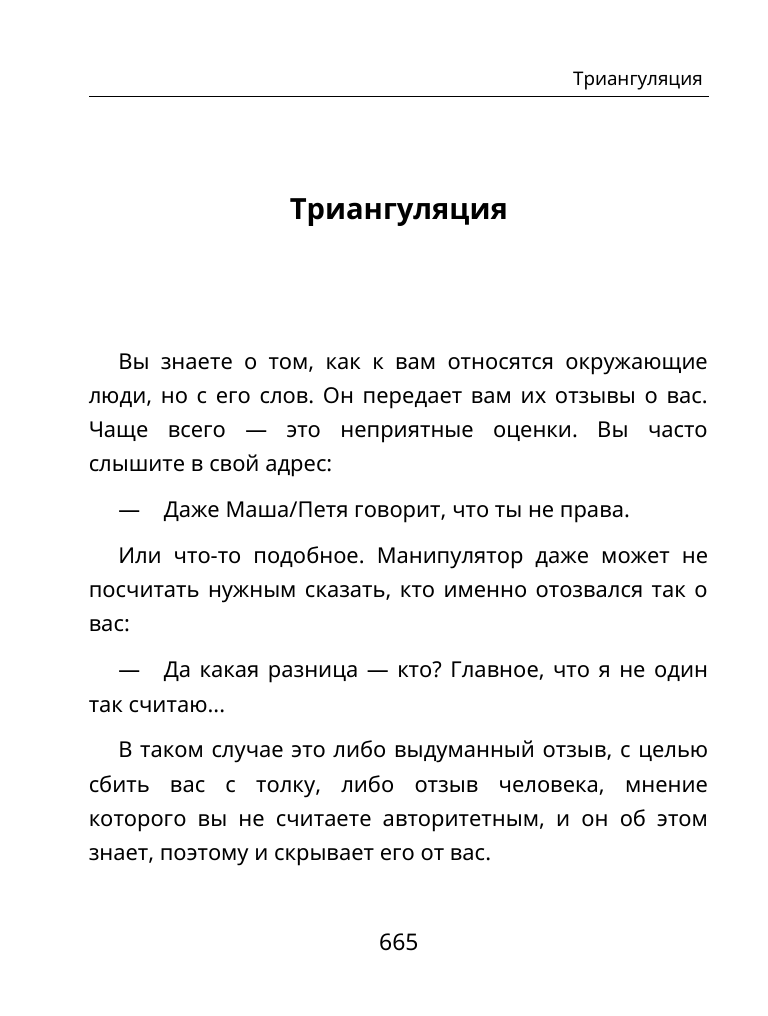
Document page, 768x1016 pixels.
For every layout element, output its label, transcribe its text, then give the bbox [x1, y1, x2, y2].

text Или что-то подобное. Манипулятор даже может не посчитать нужным сказать, кто именно отозвался так о вас: [88, 540, 709, 638]
subtitle Триангуляция [88, 185, 709, 228]
list Даже Маша/Петя говорит, что ты не права. [88, 494, 709, 524]
text В таком случае это либо выдуманный отзыв, с целью сбить вас с толку, либо отзыв человека, мнение которого вы не считаете авторитетным, и он об этом знает, поэтому и скрывает его от вас. [88, 734, 709, 867]
list Да какая разница — кто? Главное, что я не один так считаю... [88, 654, 709, 718]
text Вы знаете о том, как к вам относятся окружающие люди, но с его слов. Он передает вам их отзывы о вас. Чаще всего — это неприятные оценки. Вы часто слышите в свой адрес: [88, 346, 709, 478]
